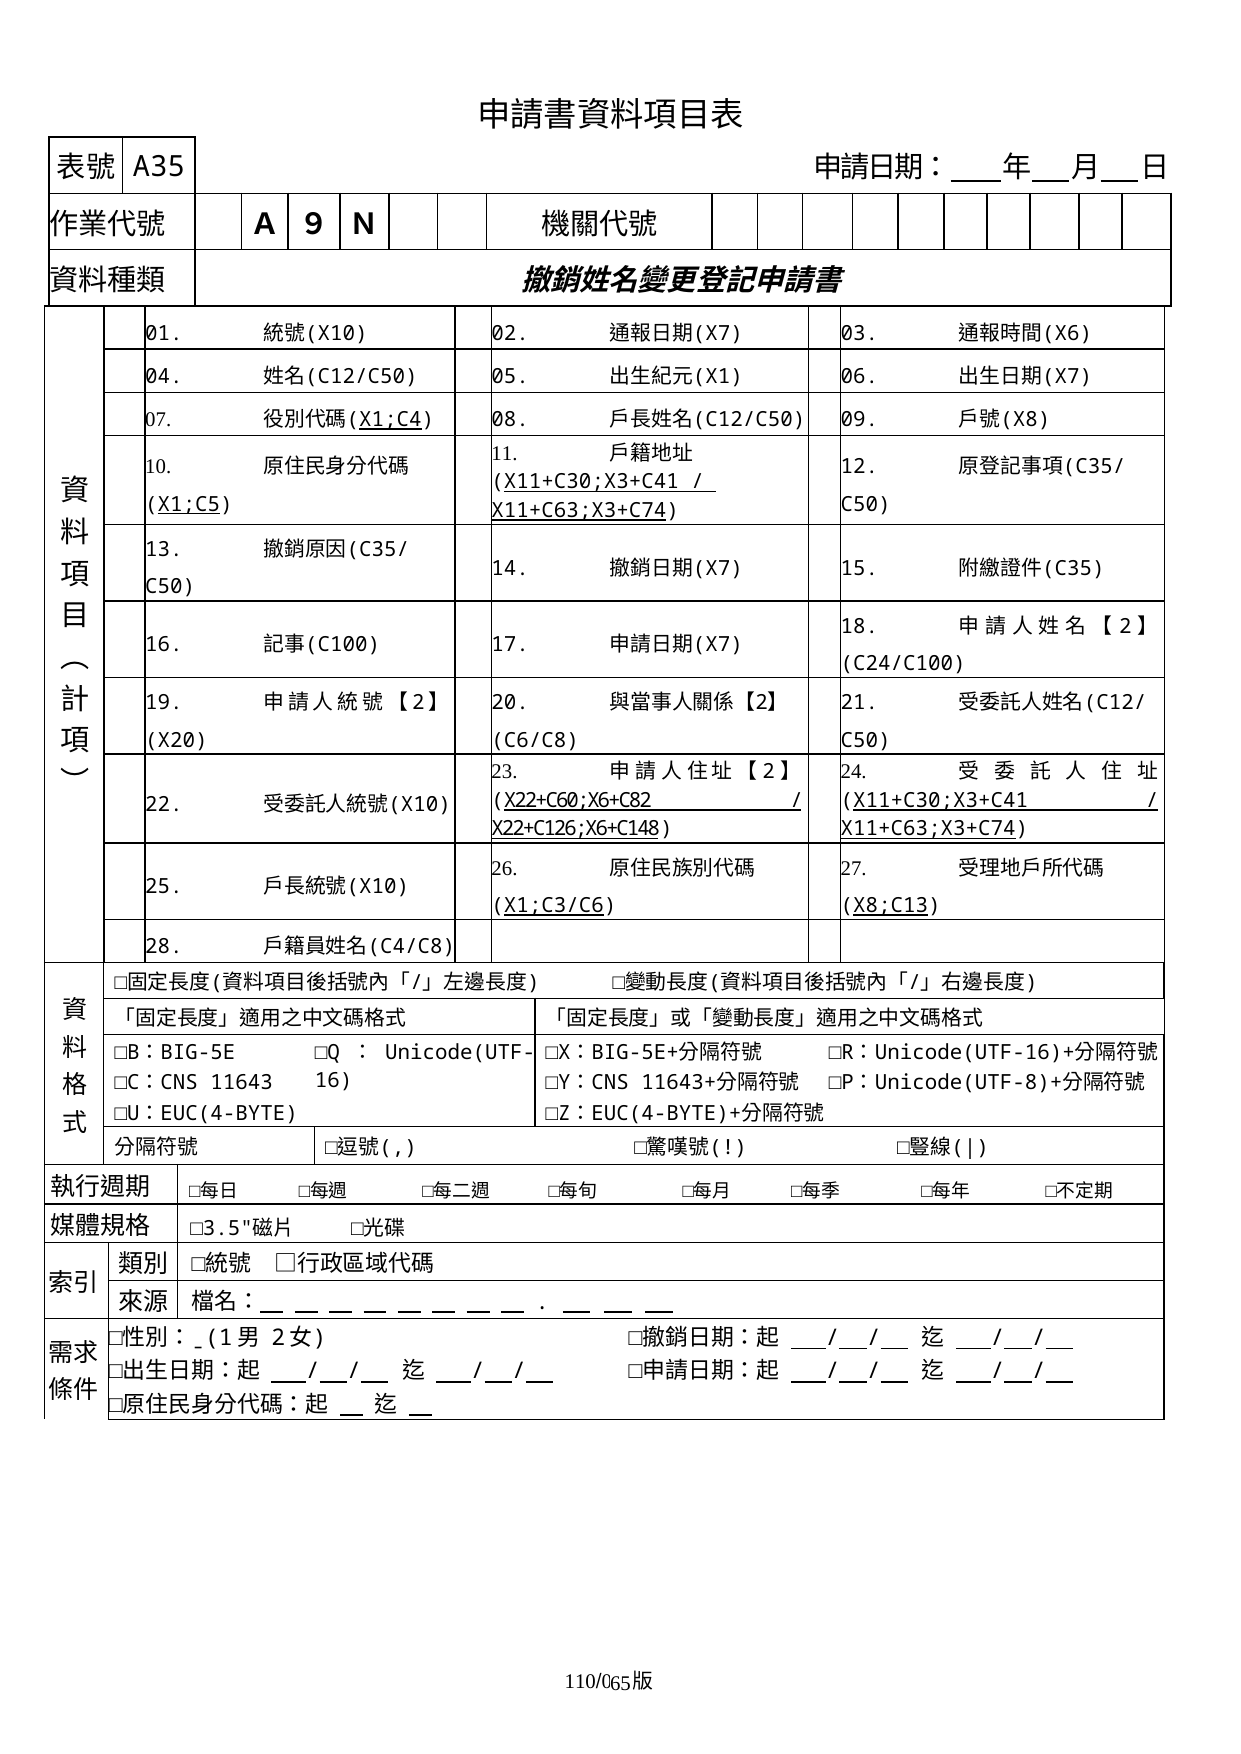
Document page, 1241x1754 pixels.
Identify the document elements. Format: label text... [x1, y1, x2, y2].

table_cell 「固定長度」或「變動長度」適用之中文碼格式 [536, 999, 1164, 1034]
table_cell Ａ [242, 194, 287, 249]
table_cell □固定長度(資料項目後括號內「/」左邊長度) [104, 963, 602, 998]
table_cell [1165, 842, 1171, 918]
table_cell [1041, 1205, 1163, 1242]
table_cell [899, 194, 943, 249]
table_header 申請書資料項目表 [49, 88, 1171, 136]
table_cell [809, 678, 840, 753]
table_cell Ｎ [341, 194, 388, 249]
table_cell [809, 602, 840, 677]
table_cell [105, 525, 144, 600]
table_cell 申請日期： 年 月 日 [196, 136, 1171, 192]
table_cell 檔名： . [178, 1281, 1163, 1317]
table_cell [803, 194, 852, 249]
table_cell 機關代號 [487, 194, 711, 249]
table_cell 資料種類 [50, 250, 194, 305]
table_cell ９ [289, 194, 339, 249]
table_cell □變動長度(資料項目後括號內「/」右邊長度) [602, 963, 1163, 998]
table_cell 出生日期(X7) [841, 350, 1164, 392]
table_cell [1165, 919, 1171, 962]
table_cell [809, 393, 840, 435]
table_cell [1165, 1318, 1171, 1419]
table_cell [456, 436, 491, 523]
table_cell [456, 678, 491, 753]
table_cell [456, 350, 491, 392]
table_cell □每二週 [422, 1165, 548, 1203]
table_cell [1165, 307, 1171, 348]
table_cell [105, 436, 144, 523]
table_cell [809, 436, 840, 523]
table_cell 役別代碼(X1;C4) [146, 393, 454, 435]
table_cell [456, 307, 491, 348]
table_cell [1165, 753, 1171, 842]
table_cell [105, 844, 144, 918]
table_cell [1165, 998, 1171, 1034]
table_cell □光碟 [351, 1205, 716, 1242]
table_cell □每年 [921, 1165, 1045, 1203]
table_cell 「固定長度」適用之中文碼格式 [104, 999, 534, 1034]
table_cell □不定期 [1045, 1165, 1163, 1203]
table_cell [1165, 677, 1171, 753]
table_cell [853, 194, 897, 249]
table_cell [1165, 1280, 1171, 1317]
table_cell [105, 755, 144, 842]
table_cell 來源 [109, 1281, 177, 1317]
table_cell 申請人姓名【2】(C24/C100) [841, 602, 1164, 677]
table_cell [1165, 1242, 1171, 1280]
table_cell [456, 393, 491, 435]
table_cell 分隔符號 [104, 1127, 314, 1164]
table_cell [841, 920, 1164, 962]
table_cell 類別 [109, 1243, 177, 1280]
table_cell [809, 844, 840, 918]
table_cell □3.5"磁片 [178, 1205, 351, 1242]
table_cell [716, 1205, 1041, 1242]
table_cell 記事(C100) [146, 602, 454, 677]
table_cell 執行週期 [45, 1165, 177, 1203]
table_cell [988, 194, 1029, 249]
table_cell 戶號(X8) [841, 393, 1164, 435]
table_cell 通報時間(X6) [841, 307, 1164, 348]
table_cell 撤銷姓名變更登記申請書 [196, 250, 1170, 305]
table_cell □驚嘆號(!) [624, 1127, 886, 1164]
table_cell [809, 525, 840, 600]
table_cell 與當事人關係【2】(C6/C8) [492, 678, 808, 753]
table_cell 申請人統號【2】(X20) [146, 678, 454, 753]
table_cell [438, 194, 486, 249]
table_cell [456, 602, 491, 677]
table_cell 通報日期(X7) [492, 307, 808, 348]
table_cell 索引 [45, 1243, 108, 1317]
table_cell 附繳證件(C35) [841, 525, 1164, 600]
table_cell □每日 [178, 1165, 299, 1203]
table_cell [1165, 348, 1171, 392]
table_cell [1031, 194, 1078, 249]
table_cell [1165, 435, 1171, 523]
table_cell 申請日期(X7) [492, 602, 808, 677]
table_cell [105, 350, 144, 392]
table_cell □B：BIG-5E □C：CNS 11643 □U：EUC(4-BYTE) [104, 1035, 314, 1126]
table_cell 媒體規格 [45, 1205, 177, 1242]
table_cell [809, 755, 840, 842]
table_cell [105, 602, 144, 677]
table_cell 撤銷日期(X7) [492, 525, 808, 600]
table_cell 撤銷原因(C35/C50) [146, 525, 454, 600]
table_cell [1165, 600, 1171, 677]
table_cell 戶籍員姓名(C4/C8) [146, 920, 454, 962]
table_cell [196, 194, 241, 249]
table_cell [758, 194, 802, 249]
table_cell □撤銷日期：起 / / 迄 / / □申請日期：起 / / 迄 / / [628, 1319, 1163, 1419]
table_cell [1165, 392, 1171, 435]
table_cell [105, 678, 144, 753]
table_cell 戶長統號(X10) [146, 844, 454, 918]
table_cell 資料項目︵計 項︶ [45, 307, 103, 962]
table_cell 出生紀元(X1) [492, 350, 808, 392]
table_cell [456, 525, 491, 600]
table_cell [456, 920, 491, 962]
table_cell □統號 □行政區域代碼 [178, 1243, 1163, 1280]
table_cell 受委託人姓名(C12/C50) [841, 678, 1164, 753]
table_cell □性別：ˍ(1男 2女) □出生日期：起 / / 迄 / / □原住民身分代碼：起 迄 [109, 1319, 628, 1419]
table_cell □X：BIG-5E+分隔符號 □Y：CNS 11643+分隔符號 □Z：EUC(4-BYTE)+分隔符號 [536, 1035, 829, 1126]
table_cell 戶長姓名(C12/C50) [492, 393, 808, 435]
table_cell 受委託人統號(X10) [146, 755, 454, 842]
table_cell [456, 755, 491, 842]
table_cell □每週 [299, 1165, 422, 1203]
table_cell [1165, 524, 1171, 600]
table_cell 受委託人住址(X11+C30;X3+C41 / X11+C63;X3+C74) [841, 755, 1164, 842]
table_cell □每月 [670, 1165, 791, 1203]
table_cell 原住民族別代碼(X1;C3/C6) [492, 844, 808, 918]
table_cell □Q：Unicode(UTF-16) [315, 1035, 534, 1126]
table_cell 需求條件 [45, 1319, 108, 1419]
table_cell [1165, 1034, 1171, 1126]
table_cell □豎線(|) [886, 1127, 1163, 1164]
table_cell 作業代號 [50, 194, 194, 249]
table_cell □R：Unicode(UTF-16)+分隔符號 □P：Unicode(UTF-8)+分隔符號 [829, 1035, 1163, 1126]
table_cell [105, 393, 144, 435]
table_cell □逗號(,) [315, 1127, 624, 1164]
table_cell [456, 844, 491, 918]
table_cell □每季 [791, 1165, 921, 1203]
table_cell [1165, 1126, 1171, 1164]
table_cell [945, 194, 986, 249]
table_cell 受理地戶所代碼(X8;C13) [841, 844, 1164, 918]
table_cell 戶籍地址(X11+C30;X3+C41 / X11+C63;X3+C74) [492, 436, 808, 523]
table_header [45, 88, 49, 136]
table_cell 統號(X10) [146, 307, 454, 348]
table_cell 原住民身分代碼(X1;C5) [146, 436, 454, 523]
table_cell 原登記事項(C35/C50) [841, 436, 1164, 523]
table_cell [1165, 1164, 1171, 1203]
table_cell [1165, 962, 1171, 998]
table_cell [809, 920, 840, 962]
table_cell [1123, 194, 1170, 249]
table_cell [390, 194, 437, 249]
table_cell □每旬 [548, 1165, 670, 1203]
table_cell 表號 [50, 138, 122, 192]
table_cell [809, 350, 840, 392]
table_cell [105, 920, 144, 962]
table_cell [809, 307, 840, 348]
table_cell [1080, 194, 1121, 249]
table_cell 資料格式 [45, 963, 103, 1164]
table_cell 姓名(C12/C50) [146, 350, 454, 392]
table_cell [1165, 1203, 1171, 1242]
table_cell A35 [123, 138, 194, 192]
table_cell [105, 307, 144, 348]
table_cell [713, 194, 757, 249]
table_cell 申請人住址【2】(X22+C60;X6+C82 / X22+C126;X6+C148) [492, 755, 808, 842]
table_cell [492, 920, 808, 962]
